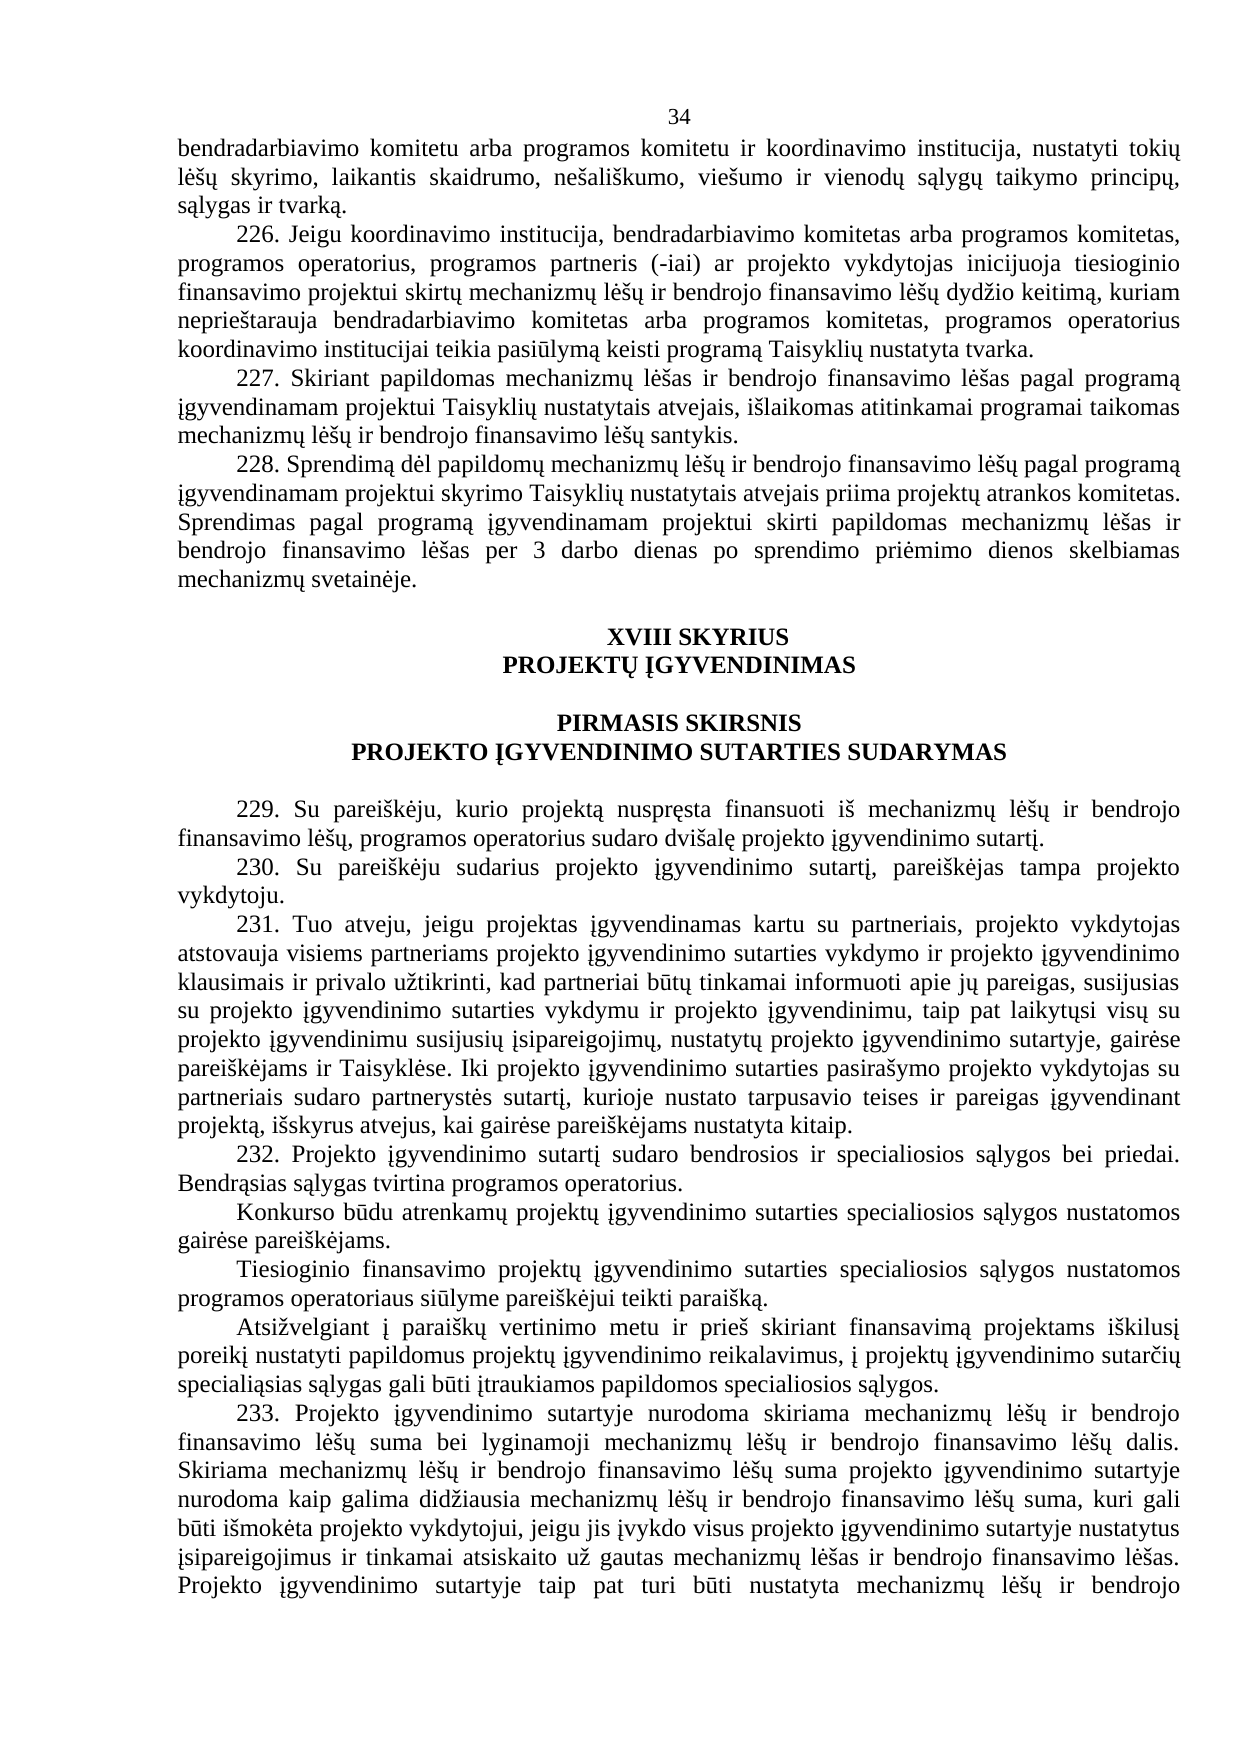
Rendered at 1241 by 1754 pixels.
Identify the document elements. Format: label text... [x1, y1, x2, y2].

text 226. Jeigu koordinavimo institucija, bendradarbiavimo komitetas arba programos komitetas, programos operatorius, programos partneris (-iai) ar projekto vykdytojas inicijuoja tiesioginio finansavimo projektui skirtų mechanizmų lėšų ir bendrojo finansavimo lėšų dydžio keitimą, kuriam neprieštarauja bendradarbiavimo komitetas arba programos komitetas, programos operatorius koordinavimo institucijai teikia pasiūlymą keisti programą Taisyklių nustatyta tvarka. [177, 219, 1181, 363]
text XVIII SKYRIUS [215, 622, 1181, 650]
text 230. Su pareiškėju sudarius projekto įgyvendinimo sutartį, pareiškėjas tampa projekto vykdytoju. [177, 852, 1181, 909]
text 233. Projekto įgyvendinimo sutartyje nurodoma skiriama mechanizmų lėšų ir bendrojo finansavimo lėšų suma bei lyginamoji mechanizmų lėšų ir bendrojo finansavimo lėšų dalis. Skiriama mechanizmų lėšų ir bendrojo finansavimo lėšų suma projekto įgyvendinimo sutartyje nurodoma kaip galima didžiausia mechanizmų lėšų ir bendrojo finansavimo lėšų suma, kuri gali būti išmokėta projekto vykdytojui, jeigu jis įvykdo visus projekto įgyvendinimo sutartyje nustatytus įsipareigojimus ir tinkamai atsiskaito už gautas mechanizmų lėšas ir bendrojo finansavimo lėšas. Projekto įgyvendinimo sutartyje taip pat turi būti nustatyta mechanizmų lėšų ir bendrojo [177, 1398, 1181, 1599]
text bendradarbiavimo komitetu arba programos komitetu ir koordinavimo institucija, nustatyti tokių lėšų skyrimo, laikantis skaidrumo, nešališkumo, viešumo ir vienodų sąlygų taikymo principų, sąlygas ir tvarką. [177, 133, 1181, 219]
text PROJEKTŲ ĮGYVENDINIMAS [177, 650, 1181, 679]
text 227. Skiriant papildomas mechanizmų lėšas ir bendrojo finansavimo lėšas pagal programą įgyvendinamam projektui Taisyklių nustatytais atvejais, išlaikomas atitinkamai programai taikomas mechanizmų lėšų ir bendrojo finansavimo lėšų santykis. [177, 363, 1181, 449]
text Konkurso būdu atrenkamų projektų įgyvendinimo sutarties specialiosios sąlygos nustatomos gairėse pareiškėjams. [177, 1197, 1181, 1254]
text Projekto ĮGYVENDINIMO sutarties sudarymas [177, 737, 1181, 765]
text 231. Tuo atveju, jeigu projektas įgyvendinamas kartu su partneriais, projekto vykdytojas atstovauja visiems partneriams projekto įgyvendinimo sutarties vykdymo ir projekto įgyvendinimo klausimais ir privalo užtikrinti, kad partneriai būtų tinkamai informuoti apie jų pareigas, susijusias su projekto įgyvendinimo sutarties vykdymu ir projekto įgyvendinimu, taip pat laikytųsi visų su projekto įgyvendinimu susijusių įsipareigojimų, nustatytų projekto įgyvendinimo sutartyje, gairėse pareiškėjams ir Taisyklėse. Iki projekto įgyvendinimo sutarties pasirašymo projekto vykdytojas su partneriais sudaro partnerystės sutartį, kurioje nustato tarpusavio teises ir pareigas įgyvendinant projektą, išskyrus atvejus, kai gairėse pareiškėjams nustatyta kitaip. [177, 909, 1181, 1139]
text Tiesioginio finansavimo projektų įgyvendinimo sutarties specialiosios sąlygos nustatomos programos operatoriaus siūlyme pareiškėjui teikti paraišką. [177, 1254, 1181, 1312]
text Atsižvelgiant į paraiškų vertinimo metu ir prieš skiriant finansavimą projektams iškilusį poreikį nustatyti papildomus projektų įgyvendinimo reikalavimus, į projektų įgyvendinimo sutarčių specialiąsias sąlygas gali būti įtraukiamos papildomos specialiosios sąlygos. [177, 1312, 1181, 1398]
text PIRMASIS SKIRSNIS [177, 708, 1181, 737]
text 228. Sprendimą dėl papildomų mechanizmų lėšų ir bendrojo finansavimo lėšų pagal programą įgyvendinamam projektui skyrimo Taisyklių nustatytais atvejais priima projektų atrankos komitetas. Sprendimas pagal programą įgyvendinamam projektui skirti papildomas mechanizmų lėšas ir bendrojo finansavimo lėšas per 3 darbo dienas po sprendimo priėmimo dienos skelbiamas mechanizmų svetainėje. [177, 449, 1181, 593]
text 229. Su pareiškėju, kurio projektą nuspręsta finansuoti iš mechanizmų lėšų ir bendrojo finansavimo lėšų, programos operatorius sudaro dvišalę projekto įgyvendinimo sutartį. [177, 794, 1181, 852]
text 232. Projekto įgyvendinimo sutartį sudaro bendrosios ir specialiosios sąlygos bei priedai. Bendrąsias sąlygas tvirtina programos operatorius. [177, 1139, 1181, 1197]
